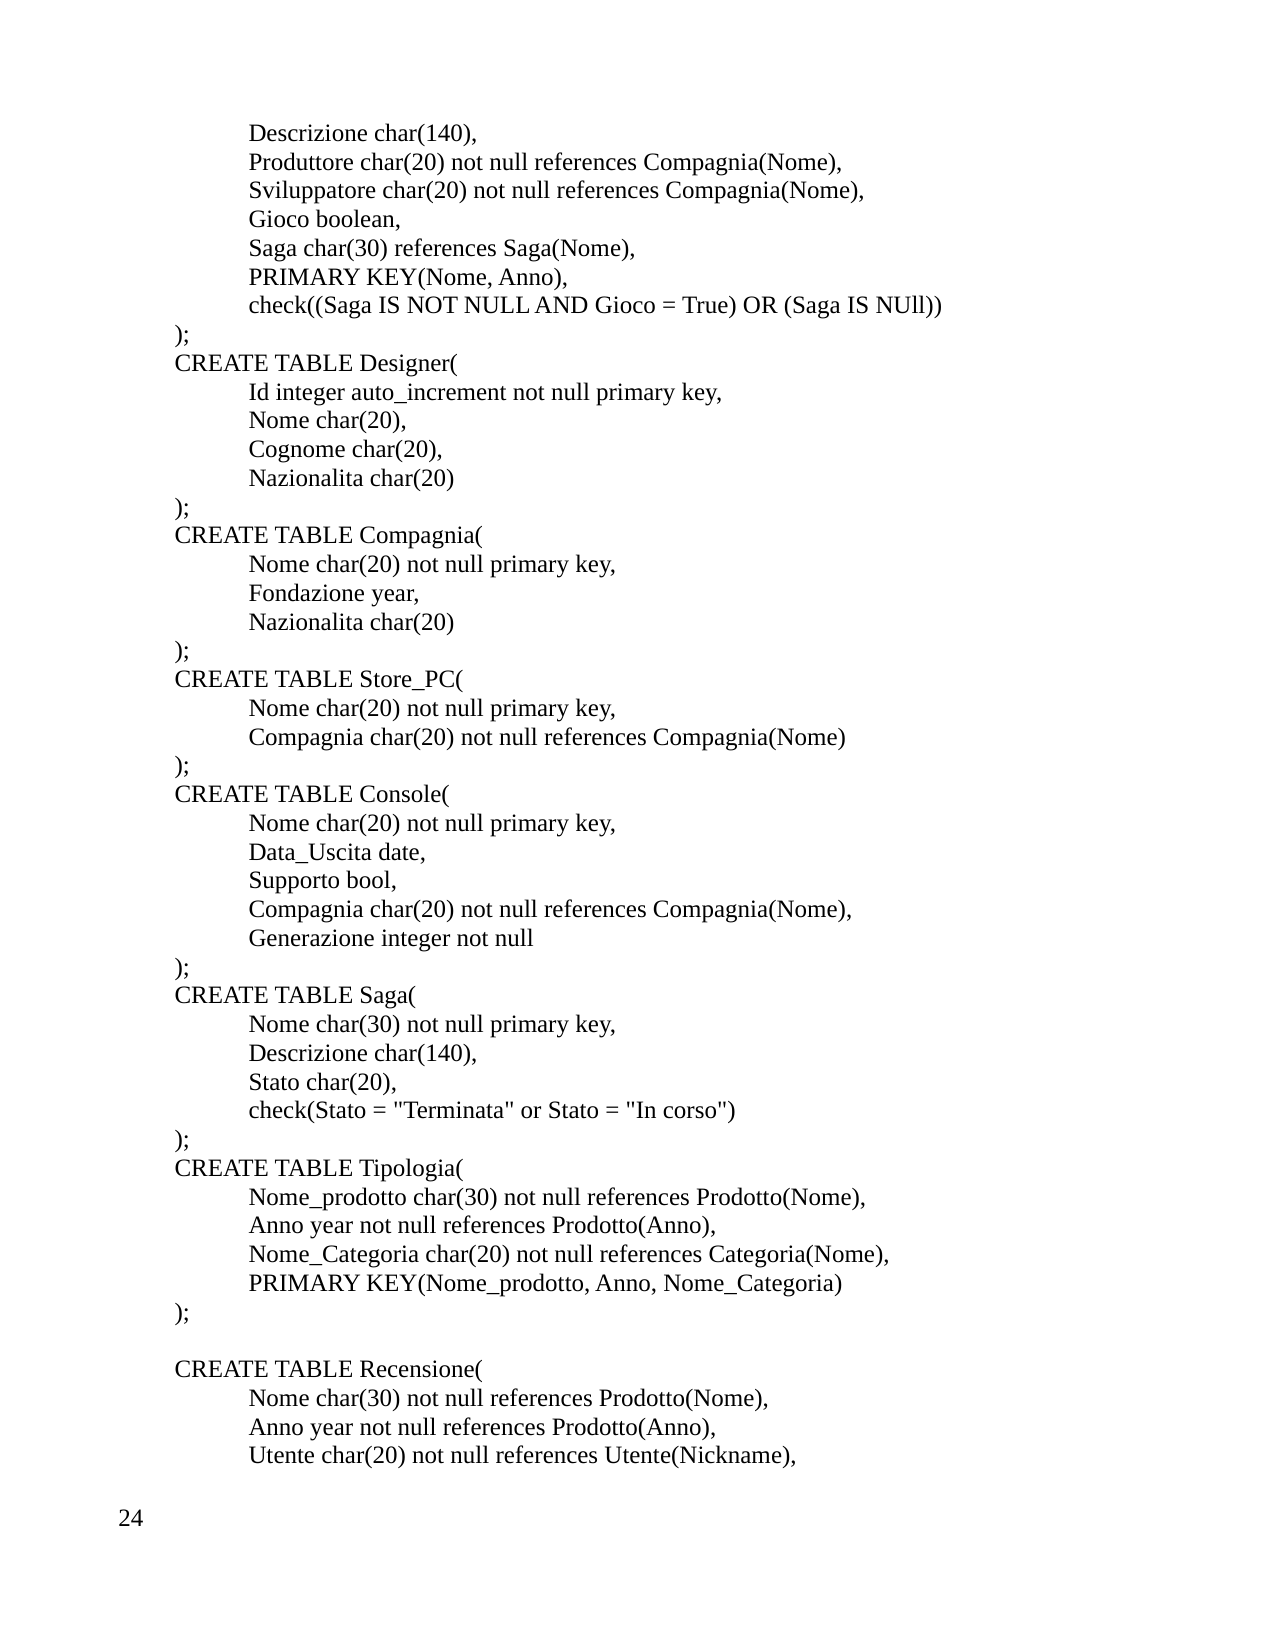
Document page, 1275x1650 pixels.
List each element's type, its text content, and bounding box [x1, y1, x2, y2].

text Descrizione char(140), [174, 1038, 1157, 1067]
text CREATE TABLE Compagnia( [174, 521, 1157, 549]
text Sviluppatore char(20) not null references Compagnia(Nome), [174, 176, 1157, 204]
text Nome char(20) not null primary key, [174, 693, 1157, 722]
text ); [174, 1297, 1157, 1326]
text Generazione integer not null [174, 923, 1157, 952]
text Nome char(30) not null primary key, [174, 1009, 1157, 1038]
text Anno year not null references Prodotto(Anno), [174, 1211, 1157, 1239]
text check((Saga IS NOT NULL AND Gioco = True) OR (Saga IS NUll)) [174, 291, 1157, 319]
text Fondazione year, [174, 578, 1157, 607]
text check(Stato = "Terminata" or Stato = "In corso") [174, 1096, 1157, 1124]
text Cognome char(20), [174, 434, 1157, 463]
text PRIMARY KEY(Nome_prodotto, Anno, Nome_Categoria) [174, 1268, 1157, 1297]
text Nazionalita char(20) [174, 463, 1157, 492]
text CREATE TABLE Designer( [174, 348, 1157, 377]
text ); [174, 319, 1157, 348]
text Nazionalita char(20) [174, 607, 1157, 636]
text Nome_Categoria char(20) not null references Categoria(Nome), [174, 1239, 1157, 1268]
text Stato char(20), [174, 1067, 1157, 1096]
text Nome_prodotto char(30) not null references Prodotto(Nome), [174, 1182, 1157, 1211]
text Data_Uscita date, [174, 837, 1157, 866]
text PRIMARY KEY(Nome, Anno), [174, 262, 1157, 291]
text Nome char(20) not null primary key, [174, 808, 1157, 837]
text CREATE TABLE Tipologia( [174, 1153, 1157, 1182]
text ); [174, 1124, 1157, 1153]
text Supporto bool, [174, 866, 1157, 894]
text ); [174, 751, 1157, 779]
text CREATE TABLE Store_PC( [174, 664, 1157, 693]
text CREATE TABLE Console( [174, 779, 1157, 808]
text Produttore char(20) not null references Compagnia(Nome), [174, 147, 1157, 176]
text Gioco boolean, [174, 204, 1157, 233]
text Anno year not null references Prodotto(Anno), [174, 1412, 1157, 1441]
text Compagnia char(20) not null references Compagnia(Nome), [174, 894, 1157, 923]
text Descrizione char(140), [174, 118, 1157, 147]
text Saga char(30) references Saga(Nome), [174, 233, 1157, 262]
text Nome char(20) not null primary key, [174, 549, 1157, 578]
text CREATE TABLE Recensione( [174, 1354, 1157, 1383]
text ); [174, 492, 1157, 521]
text Compagnia char(20) not null references Compagnia(Nome) [174, 722, 1157, 751]
text Nome char(20), [174, 406, 1157, 434]
text Nome char(30) not null references Prodotto(Nome), [174, 1383, 1157, 1412]
text CREATE TABLE Saga( [174, 981, 1157, 1009]
text ); [174, 952, 1157, 981]
text Id integer auto_increment not null primary key, [174, 377, 1157, 406]
text ); [174, 636, 1157, 664]
text Utente char(20) not null references Utente(Nickname), [174, 1441, 1157, 1469]
